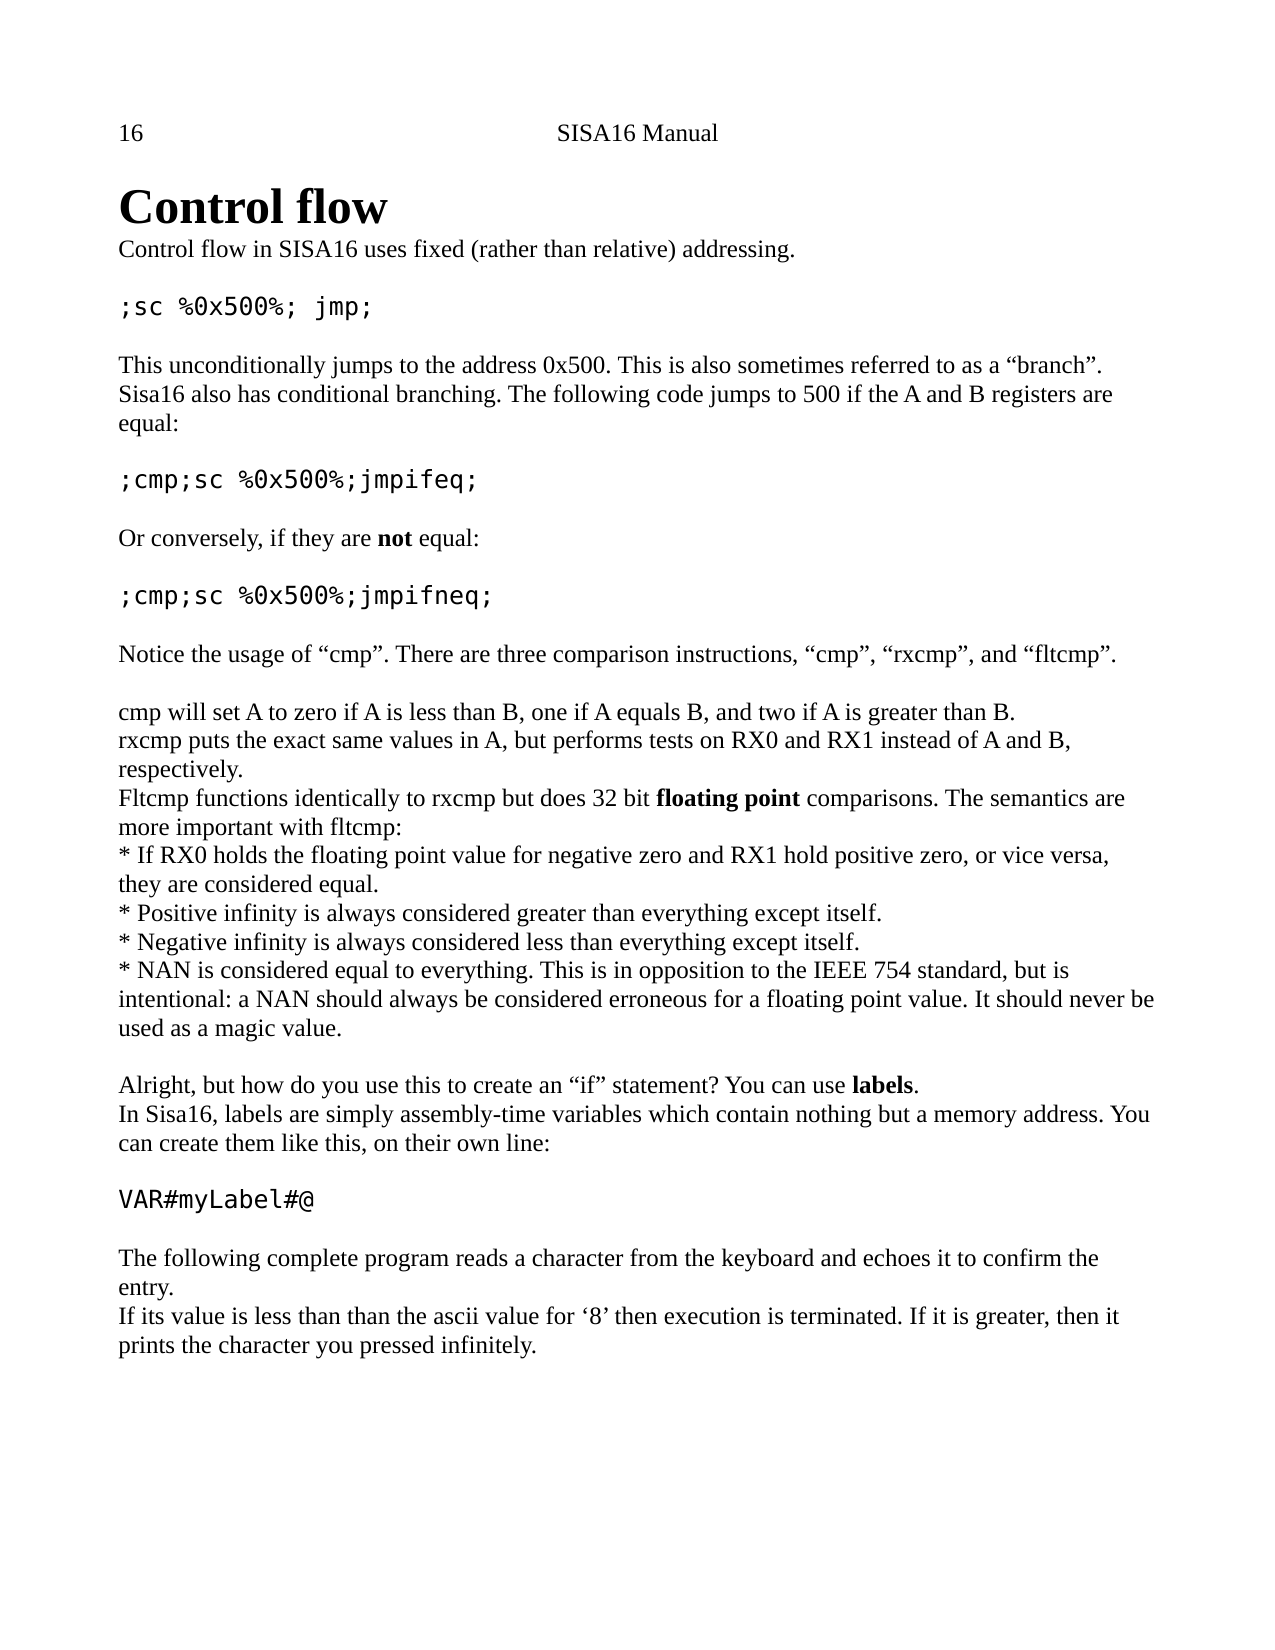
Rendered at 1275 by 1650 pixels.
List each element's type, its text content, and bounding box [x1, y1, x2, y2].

text Or conversely, if they are not equal: [118, 523, 1157, 552]
text Notice the usage of “cmp”. There are three comparison instructions, “cmp”, “rxcmp”, and “fltcmp”. [118, 639, 1157, 668]
text cmp will set A to zero if A is less than B, one if A equals B, and two if A is greater than B. [118, 697, 1157, 726]
text * Positive infinity is always considered greater than everything except itself. [118, 898, 1157, 927]
text ;cmp;sc %0x500%;jmpifeq; [118, 465, 1157, 494]
text Alright, but how do you use this to create an “if” statement? You can use labels. [118, 1071, 1157, 1099]
text rxcmp puts the exact same values in A, but performs tests on RX0 and RX1 instead of A and B, respectively. [118, 726, 1157, 783]
text In Sisa16, labels are simply assembly-time variables which contain nothing but a memory address. You can create them like this, on their own line: [118, 1099, 1157, 1157]
text Control flow [118, 177, 1157, 234]
text ;cmp;sc %0x500%;jmpifneq; [118, 581, 1157, 611]
text * NAN is considered equal to everything. This is in opposition to the IEEE 754 standard, but is intentional: a NAN should always be considered erroneous for a floating point value. It should never be used as a magic value. [118, 956, 1157, 1042]
text ;sc %0x500%; jmp; [118, 292, 1157, 321]
text If its value is less than than the ascii value for ‘8’ then execution is terminated. If it is greater, then it prints the character you pressed infinitely. [118, 1301, 1157, 1358]
text The following complete program reads a character from the keyboard and echoes it to confirm the entry. [118, 1243, 1157, 1301]
text Control flow in SISA16 uses fixed (rather than relative) addressing. [118, 234, 1157, 263]
text This unconditionally jumps to the address 0x500. This is also sometimes referred to as a “branch”. Sisa16 also has conditional branching. The following code jumps to 500 if the A and B registers are equal: [118, 350, 1157, 436]
text VAR#myLabel#@ [118, 1186, 1157, 1215]
text * Negative infinity is always considered less than everything except itself. [118, 927, 1157, 956]
text Fltcmp functions identically to rxcmp but does 32 bit floating point comparisons. The semantics are more important with fltcmp: [118, 783, 1157, 841]
text * If RX0 holds the floating point value for negative zero and RX1 hold positive zero, or vice versa, they are considered equal. [118, 841, 1157, 898]
